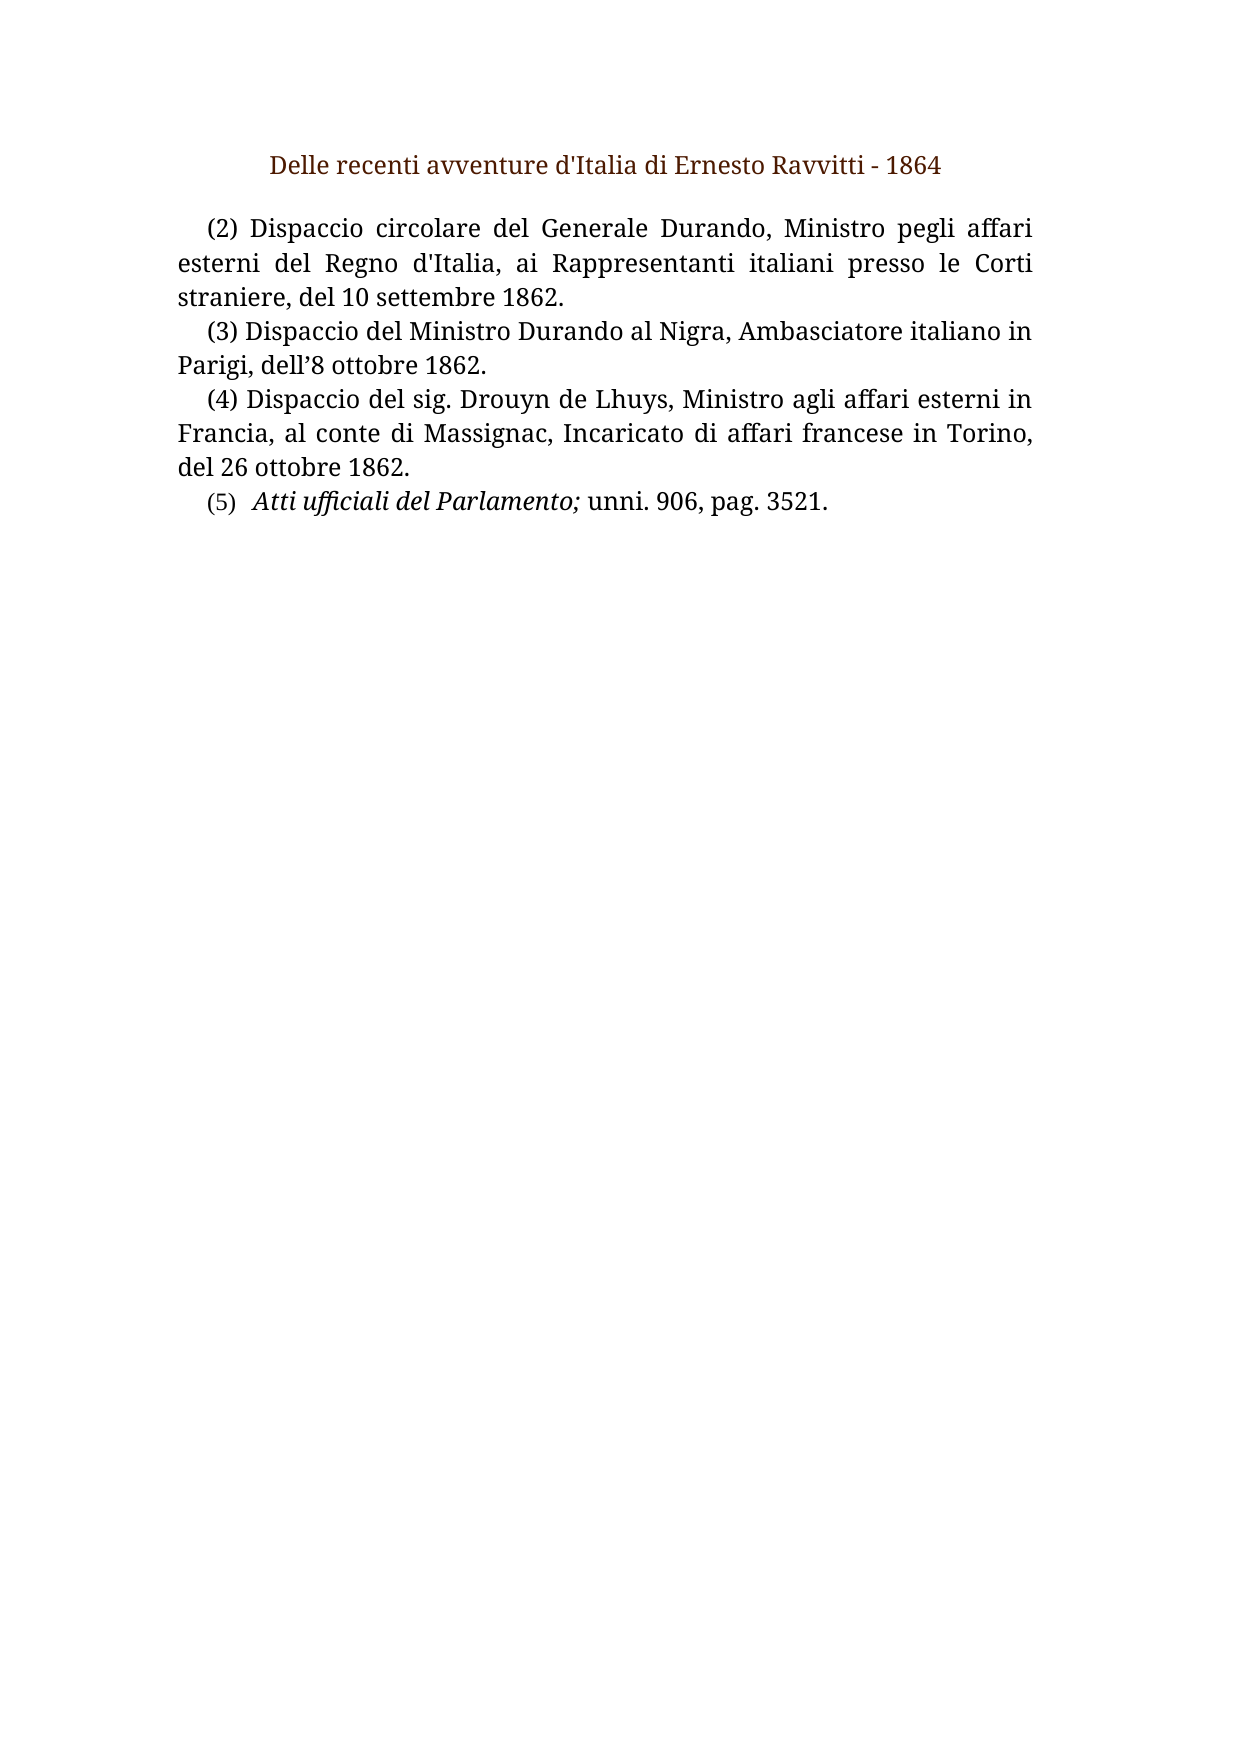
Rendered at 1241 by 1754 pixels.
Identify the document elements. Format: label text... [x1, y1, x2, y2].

text (4) Dispaccio del sig. Drouyn de Lhuys, Ministro agli affari esterni in Francia, al conte di Massignac, Incaricato di affari francese in Torino, del 26 ottobre 1862. [177, 381, 1033, 484]
text (2) Dispaccio circolare del Generale Durando, Ministro pegli affari esterni del Regno d'Italia, ai Rappresentanti italiani presso le Corti straniere, del 10 settembre 1862. [177, 211, 1033, 313]
text (3) Dispaccio del Ministro Durando al Nigra, Ambasciatore italiano in Parigi, dell’8 ottobre 1862. [177, 313, 1033, 381]
list Atti ufficiali del Parlamento; unni. 906, pag. 3521. [177, 484, 1033, 518]
